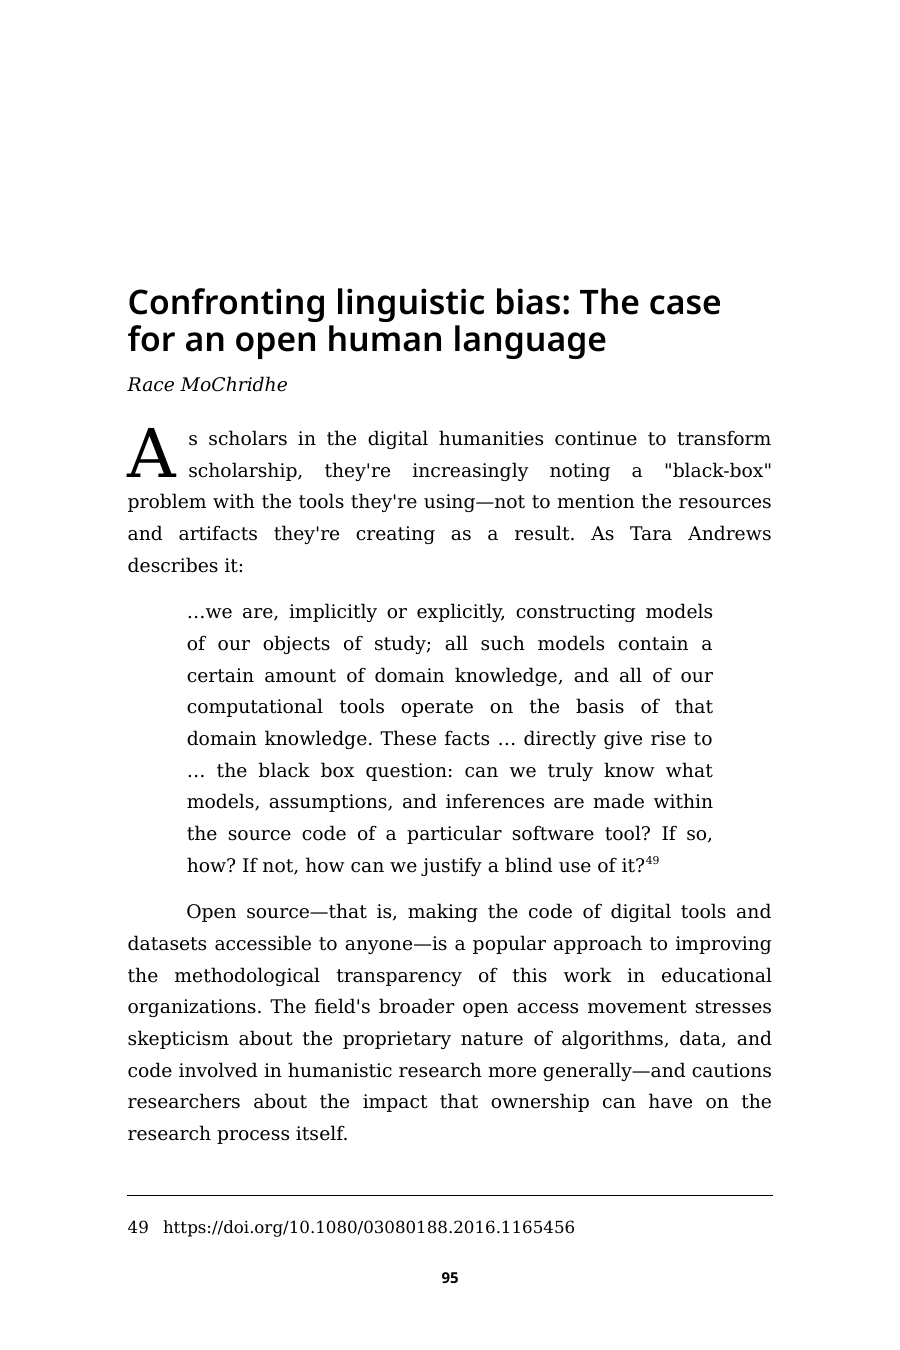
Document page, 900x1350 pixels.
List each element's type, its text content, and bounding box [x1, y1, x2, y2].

text As scholars in the digital humanities continue to transform scholarship, they're increasingly noting a "black-box" problem with the tools they're using—not to mention the resources and artifacts they're creating as a result. As Tara Andrews describes it: [127, 428, 772, 577]
text Open source—that is, making the code of digital tools and datasets accessible to anyone—is a popular approach to improving the methodological transparency of this work in educational organizations. The field's broader open access movement stresses skepticism about the proprietary nature of algorithms, data, and code involved in humanistic research more generally—and cautions researchers about the impact that ownership can have on the research process itself. [127, 901, 772, 1145]
text Race MoChridhe [127, 374, 772, 396]
text https://doi.org/10.1080/03080188.2016.1165456 [127, 1218, 772, 1237]
subtitle Confronting linguistic bias: The case for an open human language [127, 283, 772, 361]
text …we are, implicitly or explicitly, constructing models of our objects of study; all such models contain a certain amount of domain knowledge, and all of our computational tools operate on the basis of that domain knowledge. These facts … directly give rise to … the black box question: can we truly know what models, assumptions, and inferences are made within the source code of a particular software tool? If so, how? If not, how can we justify a blind use of it? [187, 601, 713, 877]
